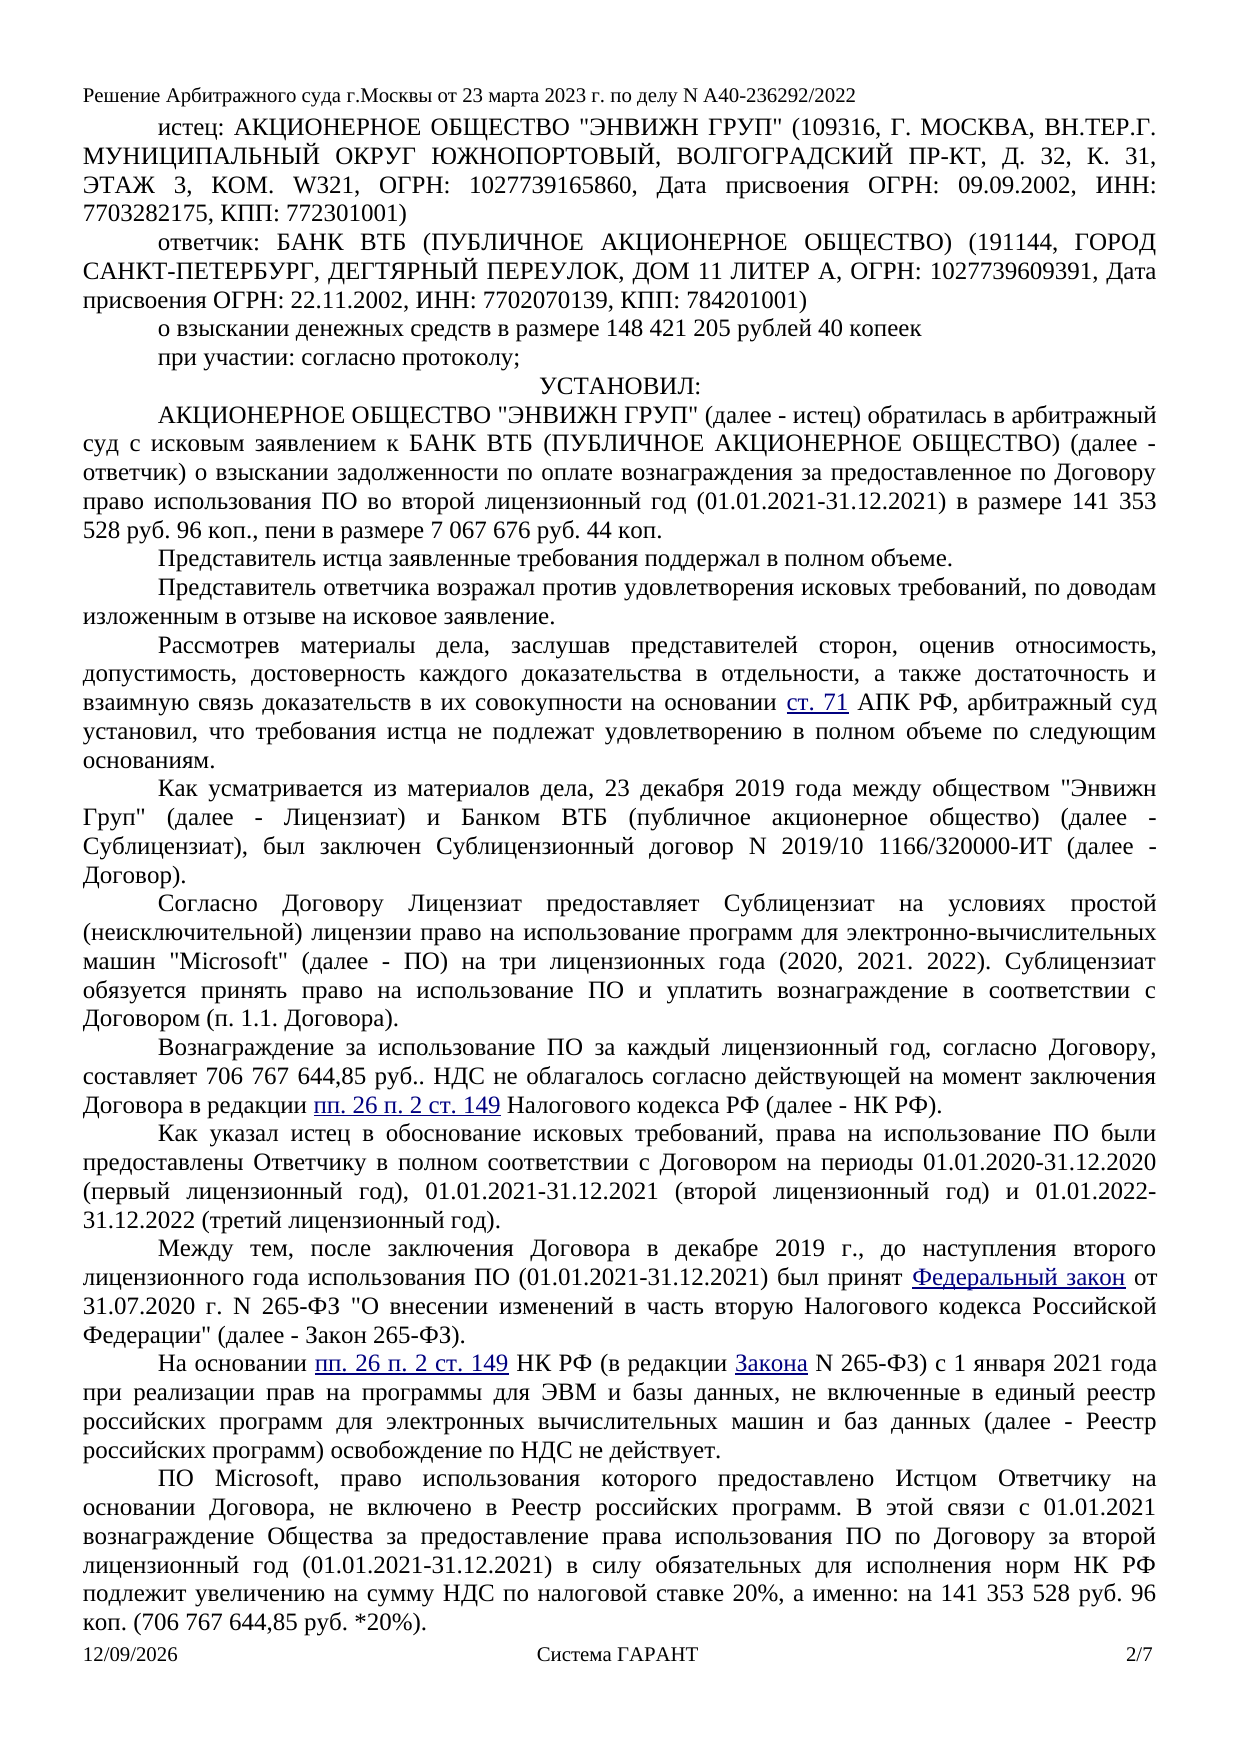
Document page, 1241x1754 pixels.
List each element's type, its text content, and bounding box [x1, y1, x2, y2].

text Представитель ответчика возражал против удовлетворения исковых требований, по доводам изложенным в отзыве на исковое заявление. [83, 572, 1157, 630]
text УСТАНОВИЛ: [83, 371, 1157, 400]
text Рассмотрев материалы дела, заслушав представителей сторон, оценив относимость, допустимость, достоверность каждого доказательства в отдельности, а также достаточность и взаимную связь доказательств в их совокупности на основании ст. 71 АПК РФ, арбитражный суд установил, что требования истца не подлежат удовлетворению в полном объеме по следующим основаниям. [83, 630, 1157, 773]
text при участии: согласно протоколу; [83, 342, 1157, 371]
text АКЦИОНЕРНОЕ ОБЩЕСТВО "ЭНВИЖН ГРУП" (далее - истец) обратилась в арбитражный суд с исковым заявлением к БАНК ВТБ (ПУБЛИЧНОЕ АКЦИОНЕРНОЕ ОБЩЕСТВО) (далее - ответчик) о взыскании задолженности по оплате вознаграждения за предоставленное по Договору право использования ПО во второй лицензионный год (01.01.2021-31.12.2021) в размере 141 353 528 руб. 96 коп., пени в размере 7 067 676 руб. 44 коп. [83, 400, 1157, 543]
text истец: АКЦИОНЕРНОЕ ОБЩЕСТВО "ЭНВИЖН ГРУП" (109316, Г. МОСКВА, ВН.ТЕР.Г. МУНИЦИПАЛЬНЫЙ ОКРУГ ЮЖНОПОРТОВЫЙ, ВОЛГОГРАДСКИЙ ПР-КТ, Д. 32, К. 31, ЭТАЖ 3, КОМ. W321, ОГРН: 1027739165860, Дата присвоения ОГРН: 09.09.2002, ИНН: 7703282175, КПП: 772301001) [83, 112, 1157, 227]
text Согласно Договору Лицензиат предоставляет Сублицензиат на условиях простой (неисключительной) лицензии право на использование программ для электронно-вычислительных машин "Microsoft" (далее - ПО) на три лицензионных года (2020, 2021. 2022). Сублицензиат обязуется принять право на использование ПО и уплатить вознаграждение в соответствии с Договором (п. 1.1. Договора). [83, 888, 1157, 1032]
text ответчик: БАНК ВТБ (ПУБЛИЧНОЕ АКЦИОНЕРНОЕ ОБЩЕСТВО) (191144, ГОРОД САНКТ-ПЕТЕРБУРГ, ДЕГТЯРНЫЙ ПЕРЕУЛОК, ДОМ 11 ЛИТЕР А, ОГРН: 1027739609391, Дата присвоения ОГРН: 22.11.2002, ИНН: 7702070139, КПП: 784201001) [83, 227, 1157, 313]
text Как усматривается из материалов дела, 23 декабря 2019 года между обществом "Энвижн Груп" (далее - Лицензиат) и Банком ВТБ (публичное акционерное общество) (далее - Сублицензиат), был заключен Сублицензионный договор N 2019/10 1166/320000-ИТ (далее - Договор). [83, 773, 1157, 888]
text Представитель истца заявленные требования поддержал в полном объеме. [83, 543, 1157, 572]
text о взыскании денежных средств в размере 148 421 205 рублей 40 копеек [83, 313, 1157, 342]
text Как указал истец в обоснование исковых требований, права на использование ПО были предоставлены Ответчику в полном соответствии с Договором на периоды 01.01.2020-31.12.2020 (первый лицензионный год), 01.01.2021-31.12.2021 (второй лицензионный год) и 01.01.2022-31.12.2022 (третий лицензионный год). [83, 1118, 1157, 1233]
text Вознаграждение за использование ПО за каждый лицензионный год, согласно Договору, составляет 706 767 644,85 руб.. НДС не облагалось согласно действующей на момент заключения Договора в редакции пп. 26 п. 2 ст. 149 Налогового кодекса РФ (далее - НК РФ). [83, 1032, 1157, 1118]
text ПО Microsoft, право использования которого предоставлено Истцом Ответчику на основании Договора, не включено в Реестр российских программ. В этой связи с 01.01.2021 вознаграждение Общества за предоставление права использования ПО по Договору за второй лицензионный год (01.01.2021-31.12.2021) в силу обязательных для исполнения норм НК РФ подлежит увеличению на сумму НДС по налоговой ставке 20%, а именно: на 141 353 528 руб. 96 коп. (706 767 644,85 руб. *20%). [83, 1463, 1157, 1636]
text Между тем, после заключения Договора в декабре 2019 г., до наступления второго лицензионного года использования ПО (01.01.2021-31.12.2021) был принят Федеральный закон от 31.07.2020 г. N 265-ФЗ "О внесении изменений в часть вторую Налогового кодекса Российской Федерации" (далее - Закон 265-ФЗ). [83, 1233, 1157, 1348]
text На основании пп. 26 п. 2 ст. 149 НК РФ (в редакции Закона N 265-ФЗ) с 1 января 2021 года при реализации прав на программы для ЭВМ и базы данных, не включенные в единый реестр российских программ для электронных вычислительных машин и баз данных (далее - Реестр российских программ) освобождение по НДС не действует. [83, 1348, 1157, 1463]
